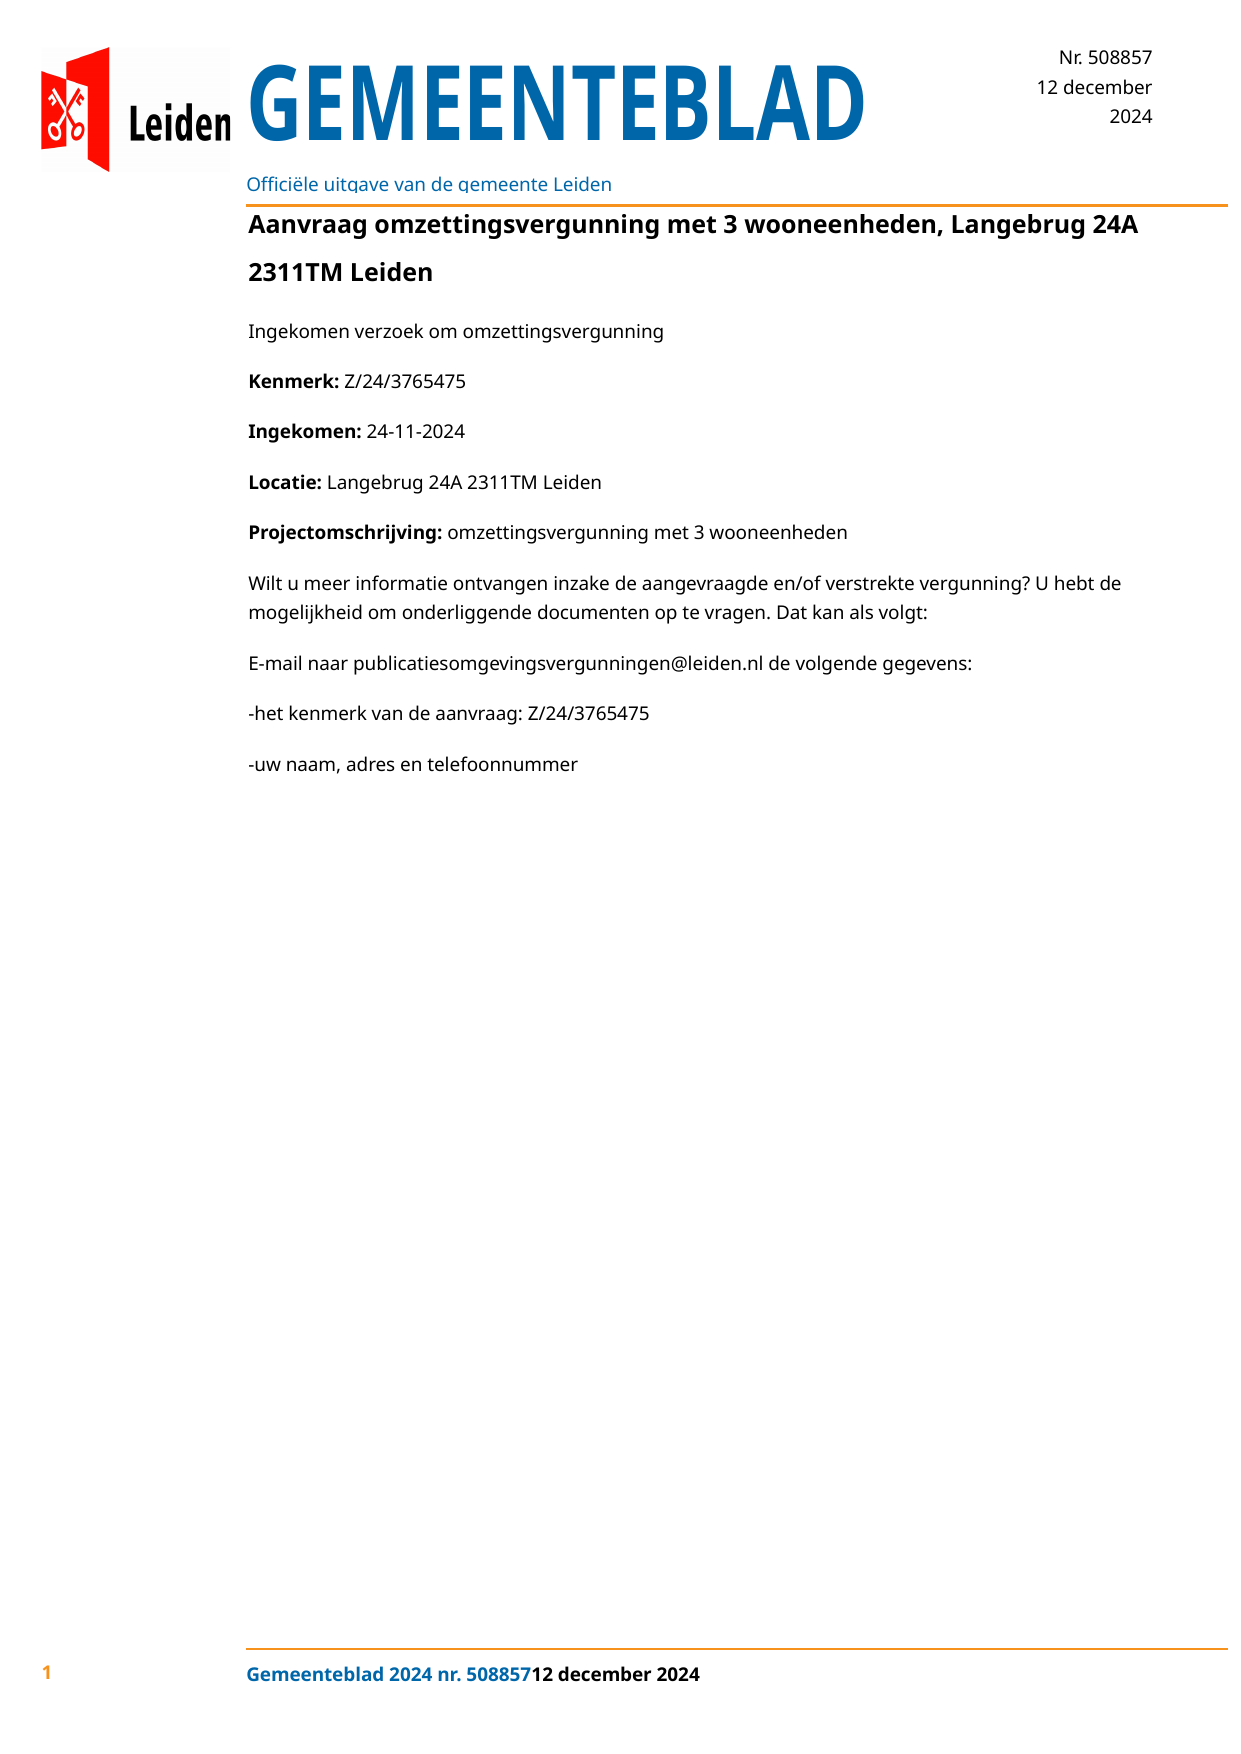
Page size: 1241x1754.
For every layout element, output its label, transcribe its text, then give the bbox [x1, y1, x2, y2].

text Ingekomen verzoek om omzettingsvergunning [248, 318, 1152, 344]
text Projectomschrijving: omzettingsvergunning met 3 wooneenheden [248, 519, 1152, 545]
text Wilt u meer informatie ontvangen inzake de aangevraagde en/of verstrekte vergunning? U hebt de mogelijkheid om onderliggende documenten op te vragen. Dat kan als volgt: [248, 570, 1152, 625]
text -uw naam, adres en telefoonnummer [248, 751, 1152, 777]
text Aanvraag omzettingsvergunning met 3 wooneenheden, Langebrug 24A 2311TM Leiden [248, 207, 1152, 288]
text Ingekomen: 24-11-2024 [248, 419, 1152, 444]
text -het kenmerk van de aanvraag: Z/24/3765475 [248, 700, 1152, 726]
picture [41, 47, 231, 172]
text Locatie: Langebrug 24A 2311TM Leiden [248, 469, 1152, 495]
text E-mail naar publicatiesomgevingsvergunningen@leiden.nl de volgende gegevens: [248, 650, 1152, 676]
text Kenmerk: Z/24/3765475 [248, 368, 1152, 394]
